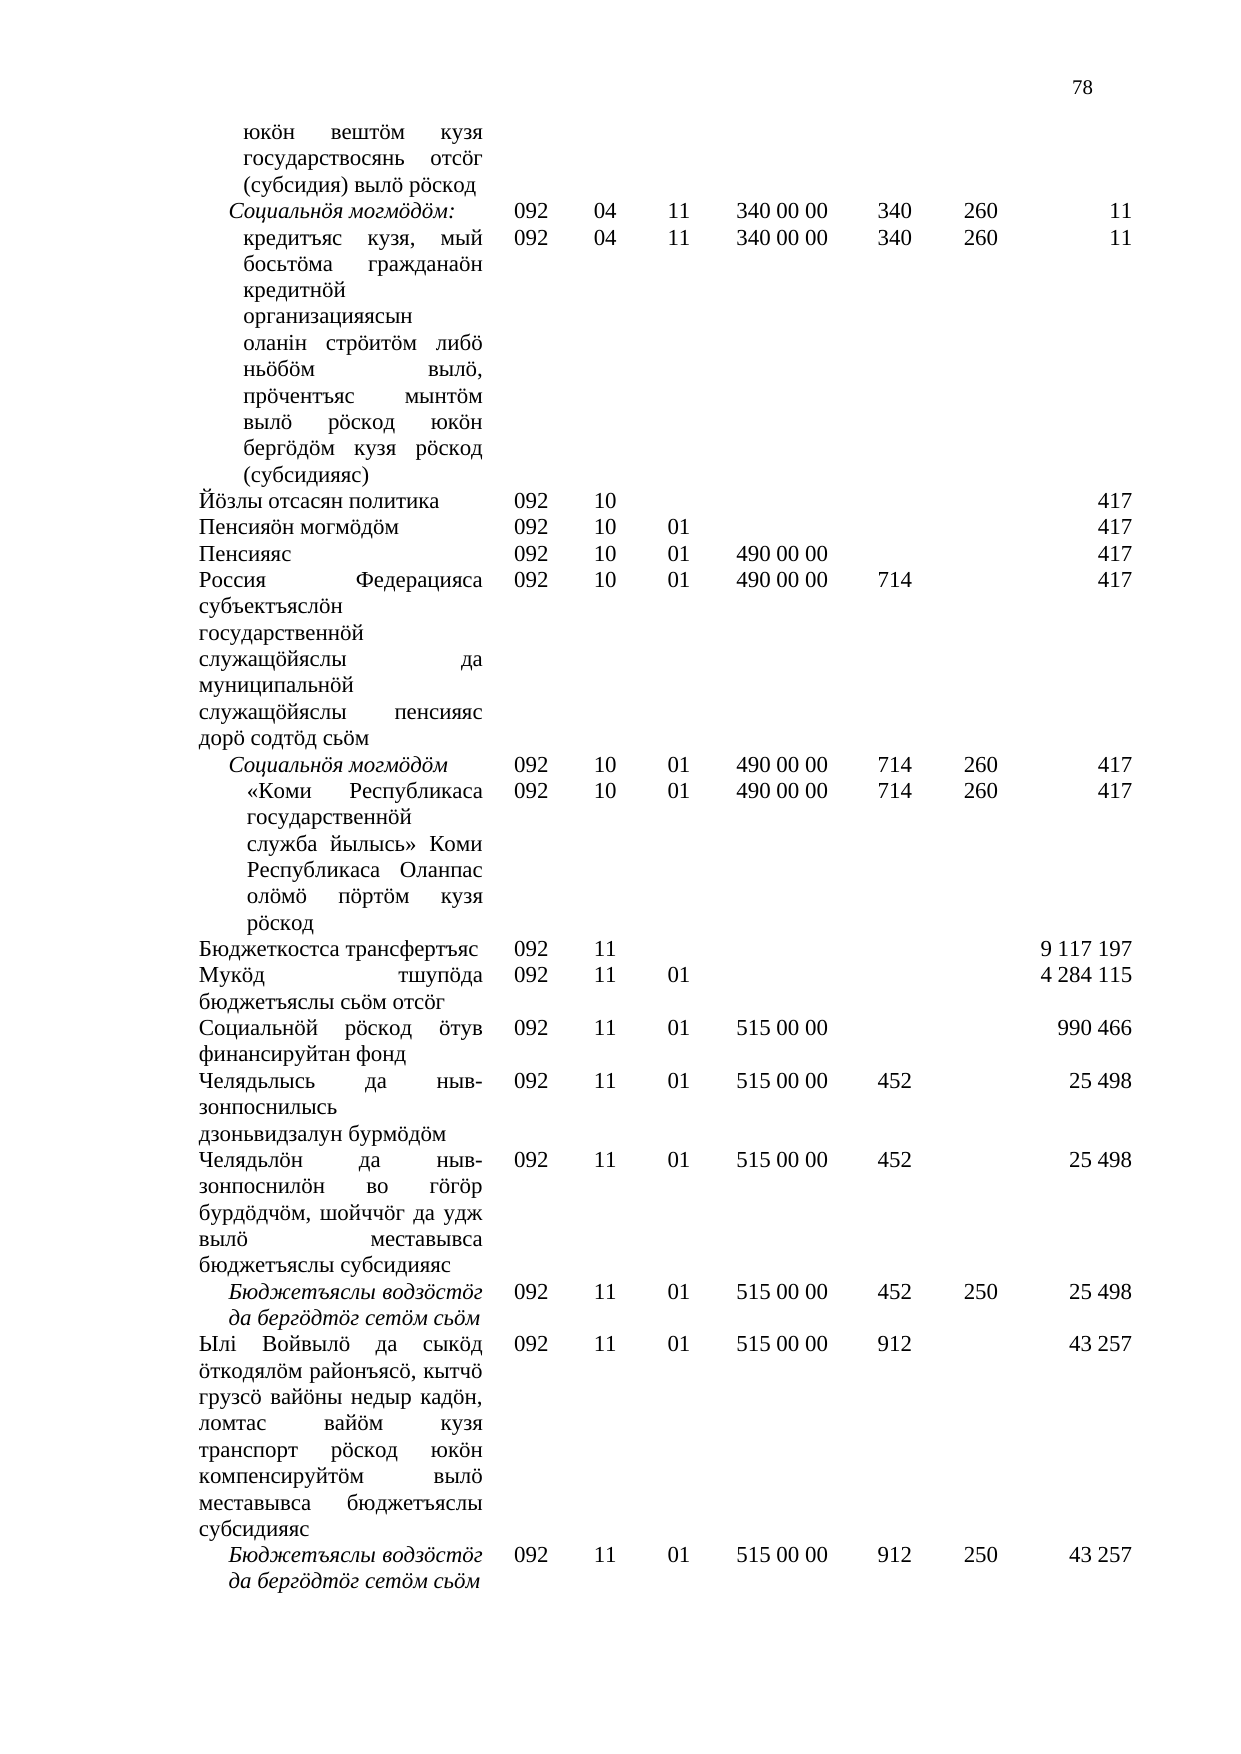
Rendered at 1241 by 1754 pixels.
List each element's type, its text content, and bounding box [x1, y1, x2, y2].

table_cell 11 [1021, 197, 1143, 223]
table_cell [1143, 1541, 1193, 1594]
table_cell 01 [642, 1067, 716, 1146]
table_cell 01 [642, 566, 716, 751]
table_cell [1143, 1014, 1193, 1067]
table_cell кредитъяс кузя, мый босьтöма гражданаöн кредитнöй организацияясын оланiн стрöитöм либö ньöбöм вылö, прöчентъяс мынтöм вылö рöскод юкöн бергöдöм кузя рöскод (субсидияяс) [188, 224, 494, 487]
table_cell 9 117 197 [1021, 935, 1143, 961]
table_cell Россия Федерацияса субъектъяслöн государственнöй служащöйяслы да муниципальнöй служащöйяслы пенсияяс дорö содтöд сьöм [188, 566, 494, 751]
table_cell [494, 118, 568, 197]
table_cell 417 [1021, 751, 1143, 777]
table_cell [642, 935, 716, 961]
table_cell [1021, 118, 1143, 197]
table_cell 490 00 00 [716, 540, 848, 566]
table_cell 11 [568, 1146, 642, 1278]
table_cell 714 [849, 777, 941, 935]
table_cell 250 [941, 1541, 1021, 1594]
table_cell [941, 1067, 1021, 1146]
table_cell [1143, 118, 1193, 197]
table_cell 01 [642, 1278, 716, 1330]
table_cell 01 [642, 514, 716, 540]
table_cell 092 [494, 1278, 568, 1330]
table_cell 10 [568, 566, 642, 751]
table_cell Бюджеткостса трансфертъяс [188, 935, 494, 961]
table_cell Социальнöй рöскод öтув финансируйтан фонд [188, 1014, 494, 1067]
table_cell 092 [494, 751, 568, 777]
table_cell 11 [1021, 224, 1143, 487]
table_cell 25 498 [1021, 1278, 1143, 1330]
table_cell 01 [642, 540, 716, 566]
table_cell 092 [494, 1541, 568, 1594]
table_cell [941, 961, 1021, 1014]
table_cell 092 [494, 1146, 568, 1278]
table_cell [1143, 777, 1193, 935]
table_cell [1143, 751, 1193, 777]
table_cell [1143, 197, 1193, 223]
table_cell 260 [941, 197, 1021, 223]
table_cell 260 [941, 777, 1021, 935]
table_cell [716, 514, 848, 540]
table_cell 4 284 115 [1021, 961, 1143, 1014]
table_cell [1143, 1330, 1193, 1541]
table_cell Ылi Войвылö да сыкöд öткодялöм районъясö, кытчö грузсö вайöны недыр кадöн, ломтас вайöм кузя транспорт рöскод юкöн компенсируйтöм вылö меставывса бюджетъяслы субсидияяс [188, 1330, 494, 1541]
table_cell 01 [642, 1014, 716, 1067]
table_cell [849, 514, 941, 540]
table_cell 11 [568, 1278, 642, 1330]
table_cell 515 00 00 [716, 1330, 848, 1541]
table_cell 11 [568, 935, 642, 961]
table_cell 260 [941, 224, 1021, 487]
table_cell [642, 487, 716, 513]
table_cell Социальнöя могмöдöм: [188, 197, 494, 223]
table_cell 912 [849, 1330, 941, 1541]
table_cell 25 498 [1021, 1146, 1143, 1278]
table_cell 417 [1021, 540, 1143, 566]
table_cell 260 [941, 751, 1021, 777]
table_cell 515 00 00 [716, 1146, 848, 1278]
table_cell Пенсияöн могмöдöм [188, 514, 494, 540]
table_cell [1143, 1278, 1193, 1330]
table_cell 092 [494, 961, 568, 1014]
table_cell 714 [849, 751, 941, 777]
table_cell [568, 118, 642, 197]
table_cell 11 [568, 1067, 642, 1146]
table_cell Мукöд тшупöда бюджетъяслы сьöм отсöг [188, 961, 494, 1014]
table_cell 092 [494, 1067, 568, 1146]
table_cell Йöзлы отсасян политика [188, 487, 494, 513]
table_cell [1143, 1067, 1193, 1146]
table_cell 417 [1021, 514, 1143, 540]
table_cell 04 [568, 197, 642, 223]
table_cell [849, 935, 941, 961]
table_cell 452 [849, 1146, 941, 1278]
table_cell 515 00 00 [716, 1067, 848, 1146]
table_cell 01 [642, 1330, 716, 1541]
table_cell [941, 1146, 1021, 1278]
table_cell [716, 118, 848, 197]
table_cell 01 [642, 1146, 716, 1278]
table_cell 452 [849, 1067, 941, 1146]
table_cell 340 00 00 [716, 197, 848, 223]
table_cell [1143, 514, 1193, 540]
table_cell 01 [642, 777, 716, 935]
table_cell 714 [849, 566, 941, 751]
table_cell 452 [849, 1278, 941, 1330]
table_cell [642, 118, 716, 197]
table_cell 11 [568, 961, 642, 1014]
table_cell 11 [568, 1541, 642, 1594]
table_cell 417 [1021, 777, 1143, 935]
table_cell 10 [568, 540, 642, 566]
table_cell [716, 961, 848, 1014]
table_cell [849, 961, 941, 1014]
table_cell [941, 1330, 1021, 1541]
table_cell Социальнöя могмöдöм [188, 751, 494, 777]
table_cell 417 [1021, 487, 1143, 513]
table_cell 417 [1021, 566, 1143, 751]
table_cell 092 [494, 224, 568, 487]
table_cell [1143, 224, 1193, 487]
table_cell 11 [568, 1014, 642, 1067]
table_cell [941, 487, 1021, 513]
table_cell Бюджетъяслы водзöстöг да бергöдтöг сетöм сьöм [188, 1278, 494, 1330]
table_cell 01 [642, 751, 716, 777]
table_cell 092 [494, 566, 568, 751]
table_cell «Коми Республикаса государственнöй служба йылысь» Коми Республикаса Оланпас олöмö пöртöм кузя рöскод [188, 777, 494, 935]
table_cell 990 466 [1021, 1014, 1143, 1067]
table_cell [849, 1014, 941, 1067]
table_cell [849, 540, 941, 566]
table_cell 10 [568, 751, 642, 777]
table_cell 092 [494, 1014, 568, 1067]
table_cell [1143, 487, 1193, 513]
table_cell 11 [642, 197, 716, 223]
table_cell 340 [849, 224, 941, 487]
table_cell 10 [568, 487, 642, 513]
table_cell 912 [849, 1541, 941, 1594]
table_cell 25 498 [1021, 1067, 1143, 1146]
table_cell [1143, 935, 1193, 961]
table_cell [1143, 1146, 1193, 1278]
table_cell юкöн вештöм кузя государствосянь отсöг (субсидия) вылö рöскод [188, 118, 494, 197]
table_cell 43 257 [1021, 1541, 1143, 1594]
table_cell 092 [494, 540, 568, 566]
table_cell 10 [568, 514, 642, 540]
table_cell 490 00 00 [716, 777, 848, 935]
table_cell [1143, 540, 1193, 566]
table_cell 340 [849, 197, 941, 223]
table_cell 490 00 00 [716, 566, 848, 751]
table_cell 04 [568, 224, 642, 487]
table_cell 01 [642, 961, 716, 1014]
table_cell 43 257 [1021, 1330, 1143, 1541]
table_cell Бюджетъяслы водзöстöг да бергöдтöг сетöм сьöм [188, 1541, 494, 1594]
table_cell 490 00 00 [716, 751, 848, 777]
table_cell 250 [941, 1278, 1021, 1330]
table_cell 11 [642, 224, 716, 487]
table_cell 092 [494, 935, 568, 961]
table_cell [1143, 566, 1193, 751]
table_cell Пенсияяс [188, 540, 494, 566]
table_cell Челядьлöн да ныв-зонпоснилöн во гöгöр бурдöдчöм, шойччöг да удж вылö меставывса бюджетъяслы субсидияяс [188, 1146, 494, 1278]
table_cell 01 [642, 1541, 716, 1594]
table_cell [941, 540, 1021, 566]
table_cell 340 00 00 [716, 224, 848, 487]
table_cell 515 00 00 [716, 1278, 848, 1330]
table_cell 092 [494, 197, 568, 223]
table_cell [941, 935, 1021, 961]
table_cell 11 [568, 1330, 642, 1541]
table_cell [716, 487, 848, 513]
table_cell 10 [568, 777, 642, 935]
table_cell [941, 118, 1021, 197]
table_cell 092 [494, 487, 568, 513]
table_cell 092 [494, 1330, 568, 1541]
table_cell [941, 1014, 1021, 1067]
table_cell 515 00 00 [716, 1541, 848, 1594]
table_cell 092 [494, 777, 568, 935]
table_cell [941, 514, 1021, 540]
table_cell [849, 487, 941, 513]
table_cell [716, 935, 848, 961]
table_cell Челядьлысь да ныв-зонпоснилысь дзоньвидзалун бурмöдöм [188, 1067, 494, 1146]
table_cell [849, 118, 941, 197]
table_cell [941, 566, 1021, 751]
table_cell [1143, 961, 1193, 1014]
table_cell 515 00 00 [716, 1014, 848, 1067]
table_cell 092 [494, 514, 568, 540]
